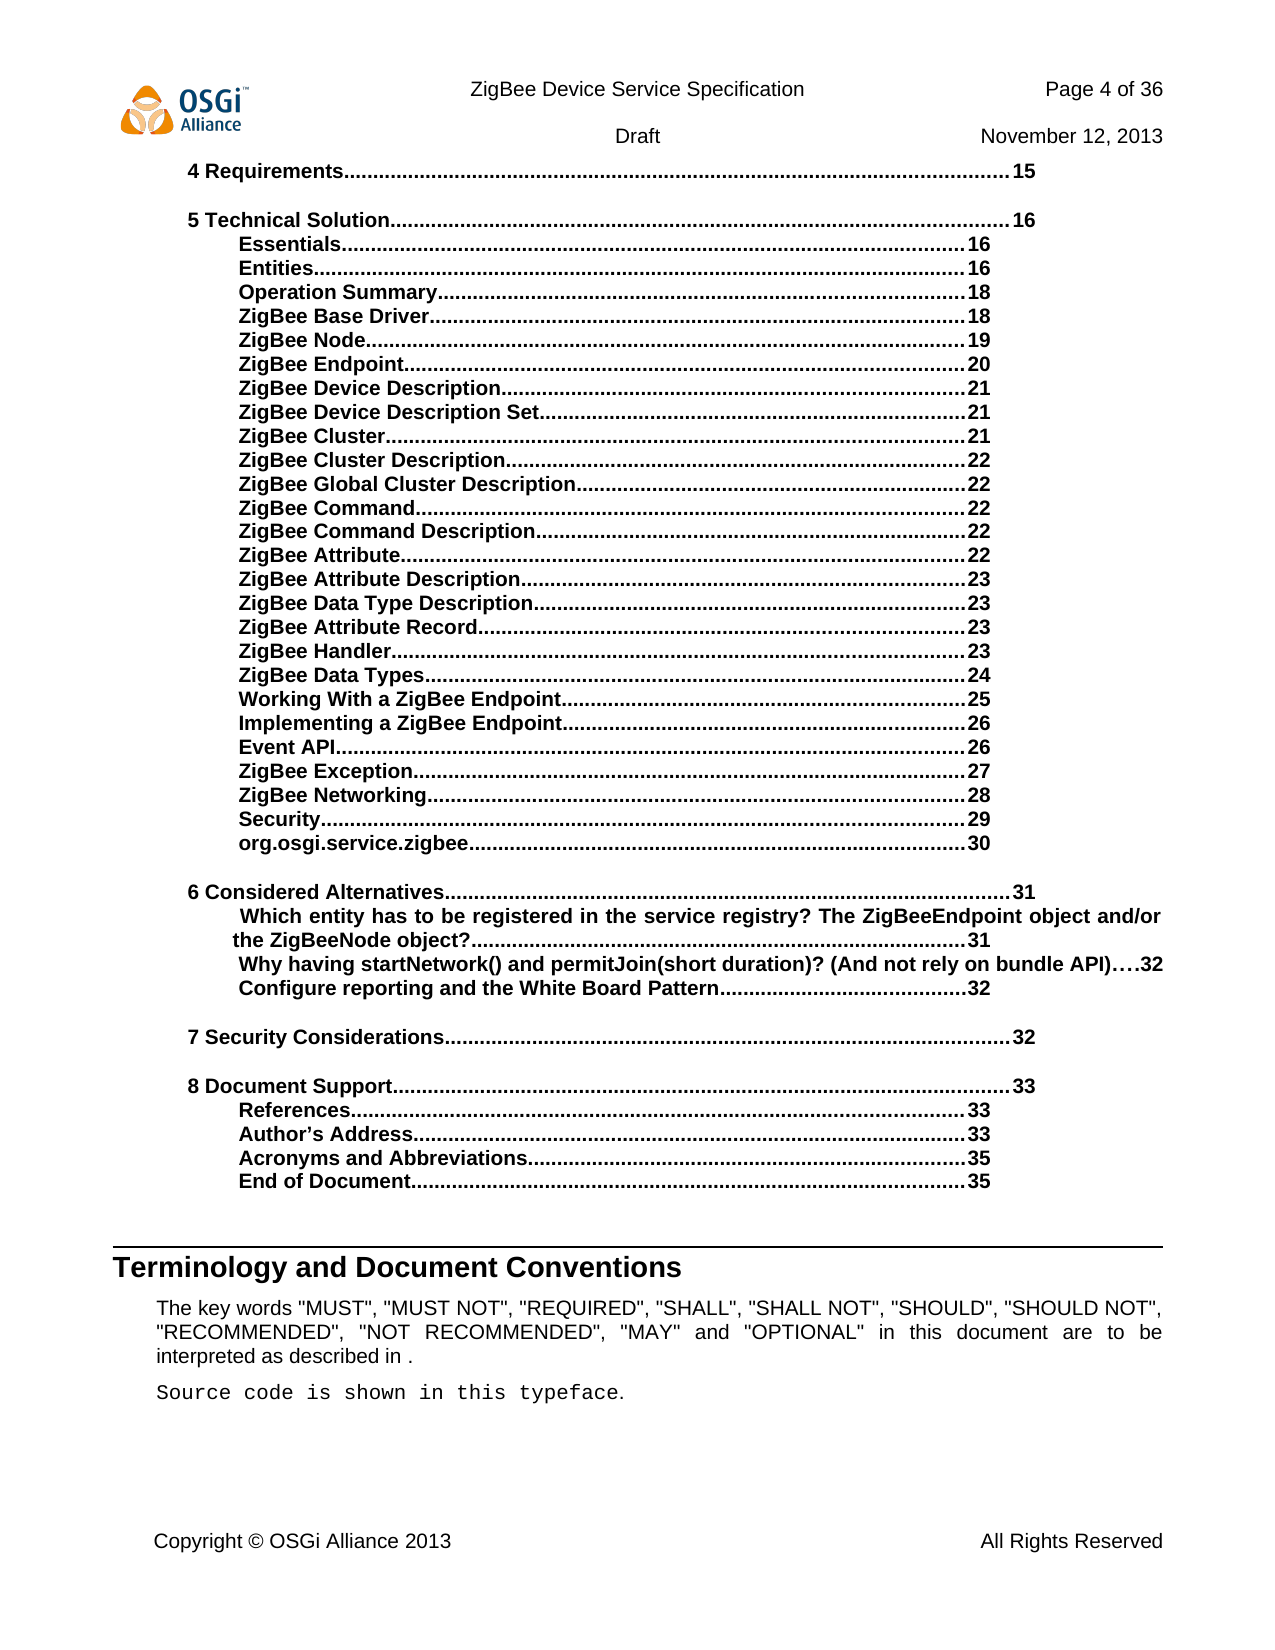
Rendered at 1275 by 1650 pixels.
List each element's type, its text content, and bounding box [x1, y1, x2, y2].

text Implementing a ZigBee Endpoint 26 [232, 711, 1163, 735]
text Entities 16 [232, 256, 1163, 280]
text ZigBee Device Description Set 21 [232, 399, 1163, 423]
text ZigBee Data Types 24 [232, 663, 1163, 687]
text Source code is shown in this typeface. [156, 1380, 1163, 1406]
text 7 Security Considerations 32 [187, 1024, 1163, 1048]
text ZigBee Handler 23 [232, 639, 1163, 663]
text Author’s Address 33 [232, 1121, 1163, 1145]
text ZigBee Networking 28 [232, 783, 1163, 807]
text ZigBee Command Description 22 [232, 519, 1163, 543]
text ZigBee Endpoint 20 [232, 352, 1163, 376]
text Essentials 16 [232, 232, 1163, 256]
picture [113, 78, 257, 142]
text ZigBee Cluster 21 [232, 423, 1163, 447]
text Acronyms and Abbreviations 35 [232, 1145, 1163, 1169]
text ZigBee Attribute 22 [232, 543, 1163, 567]
text 8 Document Support 33 [187, 1073, 1163, 1097]
text Event API 26 [232, 735, 1163, 759]
text ZigBee Device Description 21 [232, 376, 1163, 399]
text 6 Considered Alternatives 31 [187, 880, 1163, 904]
text End of Document 35 [232, 1169, 1163, 1193]
text Working With a ZigBee Endpoint 25 [232, 687, 1163, 711]
text ZigBee Global Cluster Description 22 [232, 471, 1163, 495]
text ZigBee Command 22 [232, 495, 1163, 519]
text Configure reporting and the White Board Pattern 32 [232, 976, 1163, 999]
text ZigBee Cluster Description 22 [232, 447, 1163, 471]
text Which entity has to be registered in the service registry? The ZigBeeEndpoint object and/or the ZigBeeNode object? 31 [232, 904, 1163, 952]
text org.osgi.service.zigbee 30 [232, 831, 1163, 855]
text Security 29 [232, 807, 1163, 831]
text References 33 [232, 1097, 1163, 1121]
text Operation Summary 18 [232, 280, 1163, 304]
subtitle Terminology and Document Conventions [112, 1247, 1163, 1283]
text Why having startNetwork() and permitJoin(short duration)? (And not rely on bundle API) 32 [232, 952, 1163, 976]
text ZigBee Node 19 [232, 328, 1163, 352]
text ZigBee Base Driver 18 [232, 304, 1163, 328]
text ZigBee Attribute Description 23 [232, 567, 1163, 591]
text ZigBee Exception 27 [232, 759, 1163, 783]
text 4 Requirements 15 [187, 159, 1163, 183]
text 5 Technical Solution 16 [187, 208, 1163, 232]
text ZigBee Data Type Description 23 [232, 591, 1163, 615]
text ZigBee Attribute Record 23 [232, 615, 1163, 639]
text The key words "MUST", "MUST NOT", "REQUIRED", "SHALL", "SHALL NOT", "SHOULD", "SHOULD NOT", "RECOMMENDED", "NOT RECOMMENDED", "MAY" and "OPTIONAL" in this document are to be interpreted as described in . [156, 1296, 1163, 1367]
